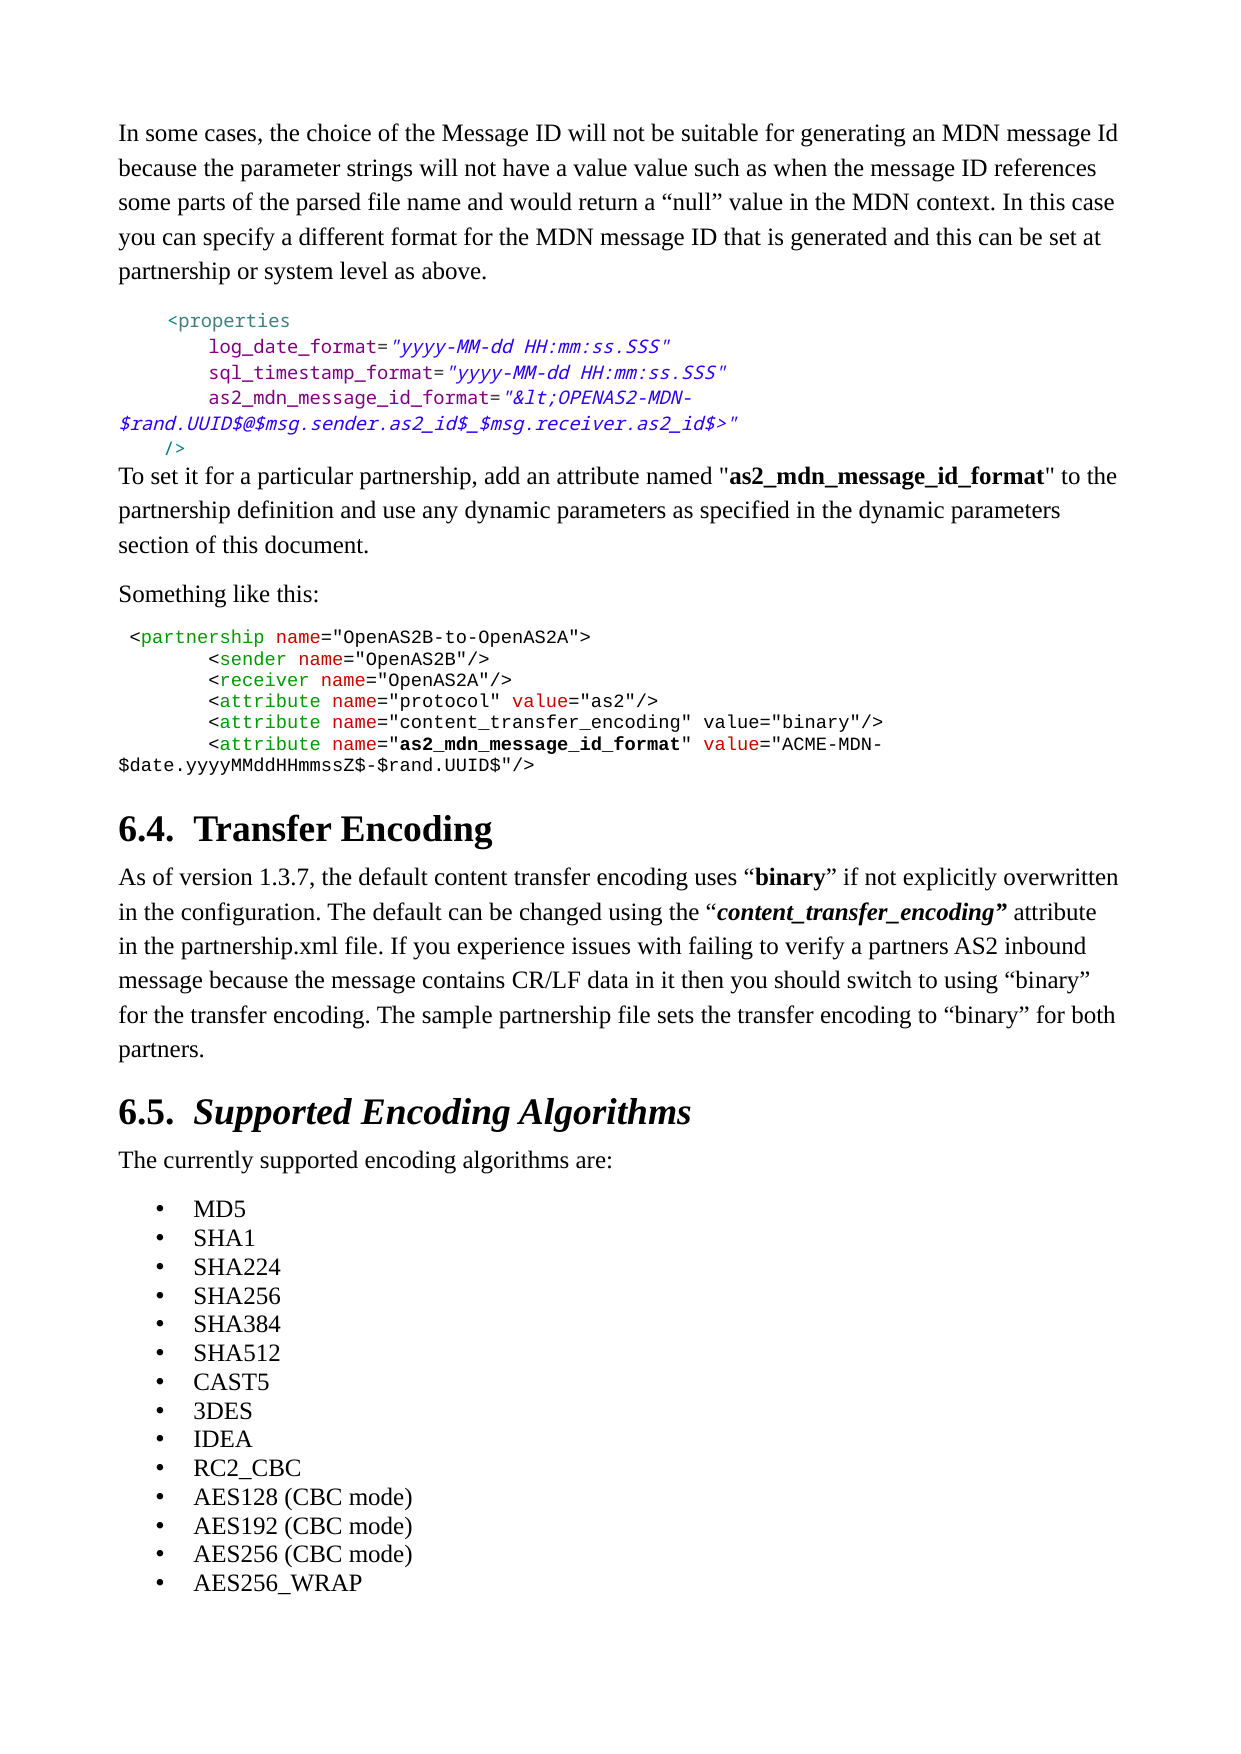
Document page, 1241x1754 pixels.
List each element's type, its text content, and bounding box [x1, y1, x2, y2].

list AES256_WRAP [156, 1568, 1122, 1597]
text <attribute name="protocol" value="as2"/> [118, 692, 1122, 713]
list SHA384 [156, 1309, 1122, 1338]
text The currently supported encoding algorithms are: [118, 1145, 1122, 1174]
subtitle Supported Encoding Algorithms [118, 1090, 1122, 1133]
list CAST5 [156, 1367, 1122, 1396]
list RC2_CBC [156, 1453, 1122, 1482]
text <attribute name="content_transfer_encoding" value="binary"/> [118, 713, 1122, 734]
list SHA1 [156, 1223, 1122, 1252]
list AES128 (CBC mode) [156, 1482, 1122, 1511]
text <sender name="OpenAS2B"/> [118, 649, 1122, 671]
text <attribute name="as2_mdn_message_id_format" value="ACME-MDN-$date.yyyyMMddHHmmssZ$-$rand.UUID$"/> [118, 734, 1122, 777]
list AES192 (CBC mode) [156, 1511, 1122, 1539]
text Something like this: [118, 579, 1122, 608]
text To set it for a particular partnership, add an attribute named "as2_mdn_message_id_format" to the partnership definition and use any dynamic parameters as specified in the dynamic parameters section of this document. [118, 461, 1122, 559]
text In some cases, the choice of the Message ID will not be suitable for generating an MDN message Id because the parameter strings will not have a value value such as when the message ID references some parts of the parsed file name and would return a “null” value in the MDN context. In this case you can specify a different format for the MDN message ID that is generated and this can be set at partnership or system level as above. [118, 118, 1122, 285]
text <partnership name="OpenAS2B-to-OpenAS2A"> [118, 628, 1122, 649]
subtitle Transfer Encoding [118, 806, 1122, 849]
text As of version 1.3.7, the default content transfer encoding uses “binary” if not explicitly overwritten in the configuration. The default can be changed using the “content_transfer_encoding” attribute in the partnership.xml file. If you experience issues with failing to verify a partners AS2 inbound message because the message contains CR/LF data in it then you should switch to using “binary” for the transfer encoding. The sample partnership file sets the transfer encoding to “binary” for both partners. [118, 862, 1122, 1063]
list SHA224 [156, 1252, 1122, 1281]
list 3DES [156, 1396, 1122, 1424]
list IDEA [156, 1424, 1122, 1453]
text <properties [118, 305, 1122, 333]
list SHA256 [156, 1281, 1122, 1309]
text log_date_format="yyyy-MM-dd HH:mm:ss.SSS" [118, 333, 1122, 359]
text <receiver name="OpenAS2A"/> [118, 671, 1122, 692]
list MD5 [156, 1194, 1122, 1223]
text sql_timestamp_format="yyyy-MM-dd HH:mm:ss.SSS" [118, 359, 1122, 384]
list AES256 (CBC mode) [156, 1539, 1122, 1568]
list SHA512 [156, 1338, 1122, 1367]
text /> [118, 436, 1122, 461]
text as2_mdn_message_id_format="&lt;OPENAS2-MDN-$rand.UUID$@$msg.sender.as2_id$_$msg.receiver.as2_id$>" [118, 384, 1122, 436]
